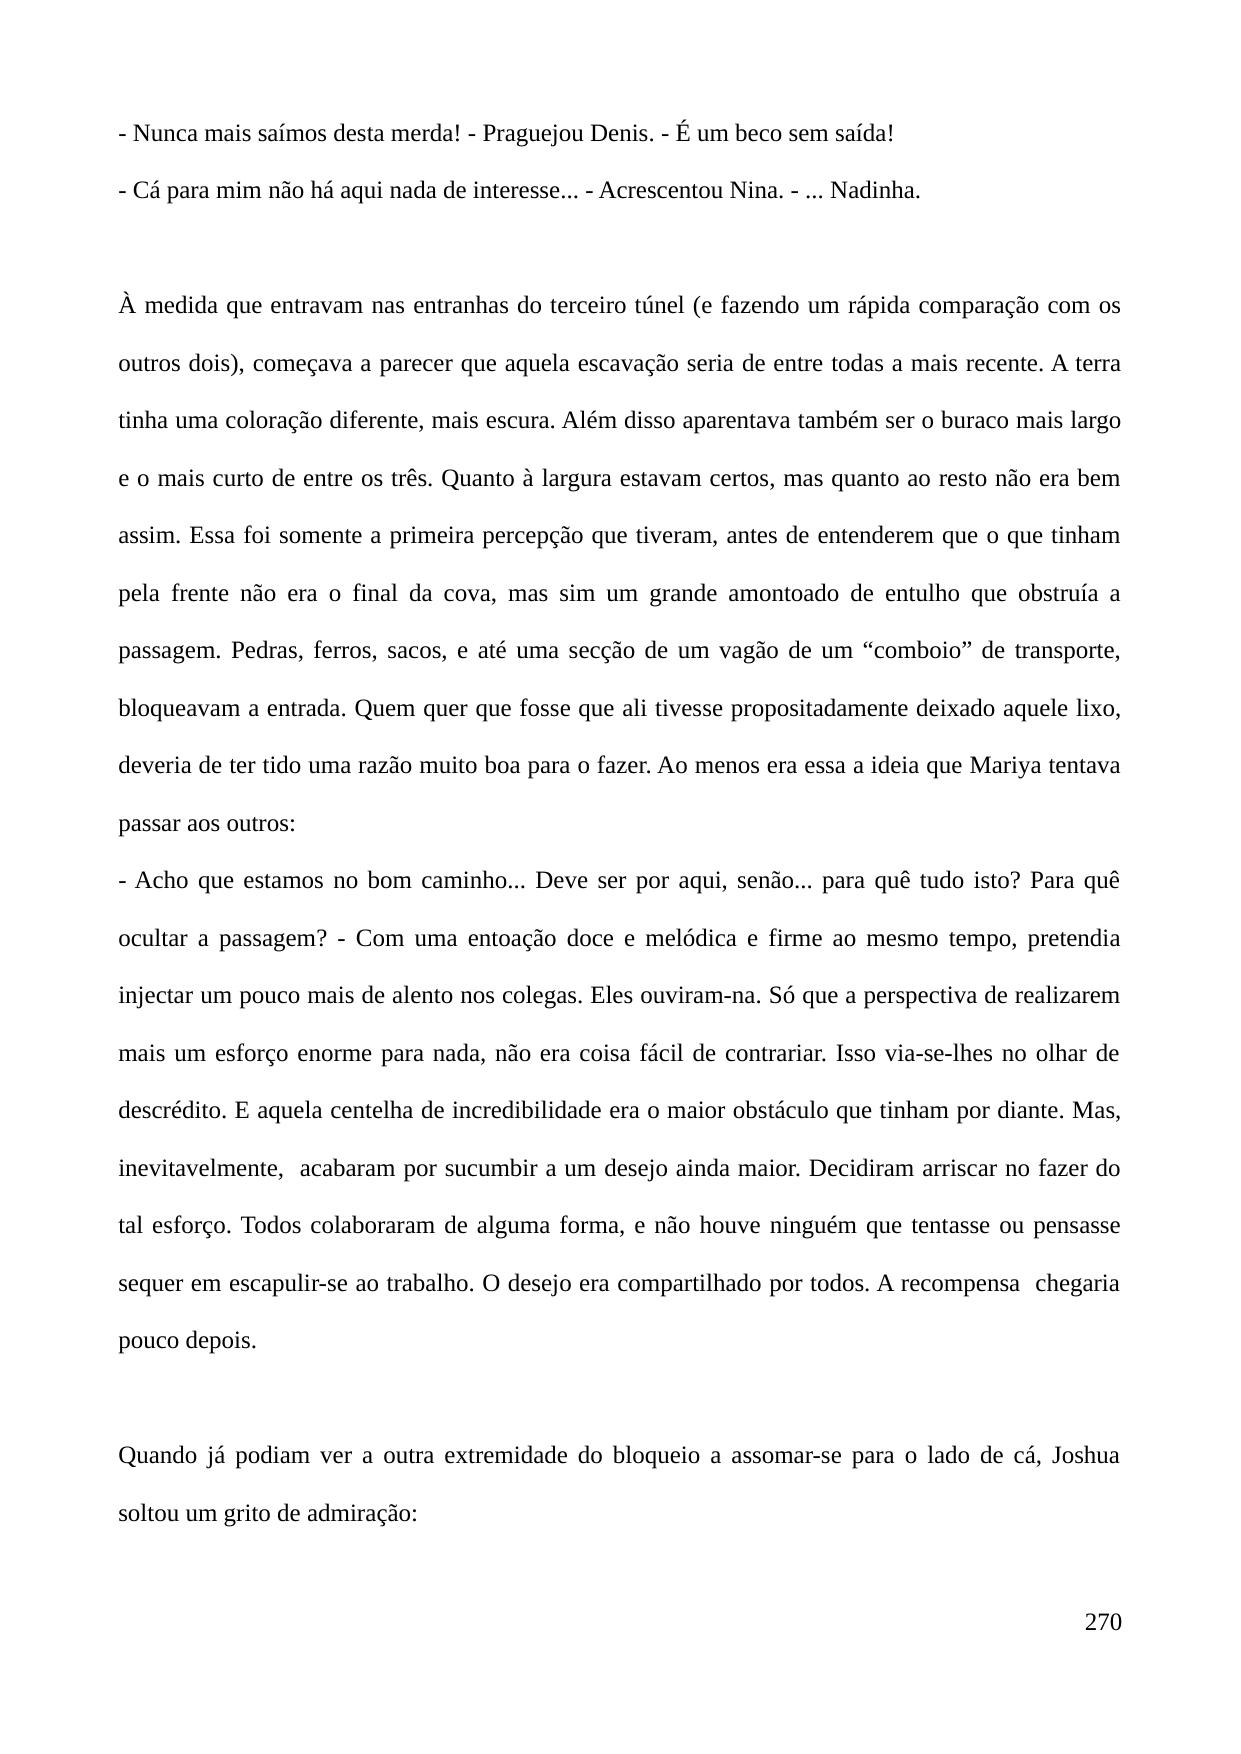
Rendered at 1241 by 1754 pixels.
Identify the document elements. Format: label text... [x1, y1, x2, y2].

text - Acho que estamos no bom caminho... Deve ser por aqui, senão... para quê tudo isto? Para quê ocultar a passagem? - Com uma entoação doce e melódica e firme ao mesmo tempo, pretendia injectar um pouco mais de alento nos colegas. Eles ouviram-na. Só que a perspectiva de realizarem mais um esforço enorme para nada, não era coisa fácil de contrariar. Isso via-se-lhes no olhar de descrédito. E aquela centelha de incredibilidade era o maior obstáculo que tinham por diante. Mas, inevitavelmente, acabaram por sucumbir a um desejo ainda maior. Decidiram arriscar no fazer do tal esforço. Todos colaboraram de alguma forma, e não houve ninguém que tentasse ou pensasse sequer em escapulir-se ao trabalho. O desejo era compartilhado por todos. A recompensa chegaria pouco depois. [118, 866, 1122, 1354]
text À medida que entravam nas entranhas do terceiro túnel (e fazendo um rápida comparação com os outros dois), começava a parecer que aquela escavação seria de entre todas a mais recente. A terra tinha uma coloração diferente, mais escura. Além disso aparentava também ser o buraco mais largo e o mais curto de entre os três. Quanto à largura estavam certos, mas quanto ao resto não era bem assim. Essa foi somente a primeira percepção que tiveram, antes de entenderem que o que tinham pela frente não era o final da cova, mas sim um grande amontoado de entulho que obstruía a passagem. Pedras, ferros, sacos, e até uma secção de um vagão de um “comboio” de transporte, bloqueavam a entrada. Quem quer que fosse que ali tivesse propositadamente deixado aquele lixo, deveria de ter tido uma razão muito boa para o fazer. Ao menos era essa a ideia que Mariya tentava passar aos outros: [118, 291, 1122, 837]
text - Nunca mais saímos desta merda! - Praguejou Denis. - É um beco sem saída! [118, 118, 1122, 147]
text Quando já podiam ver a outra extremidade do bloqueio a assomar-se para o lado de cá, Joshua soltou um grito de admiração: [118, 1441, 1122, 1527]
text - Cá para mim não há aqui nada de interesse... - Acrescentou Nina. - ... Nadinha. [118, 176, 1122, 204]
